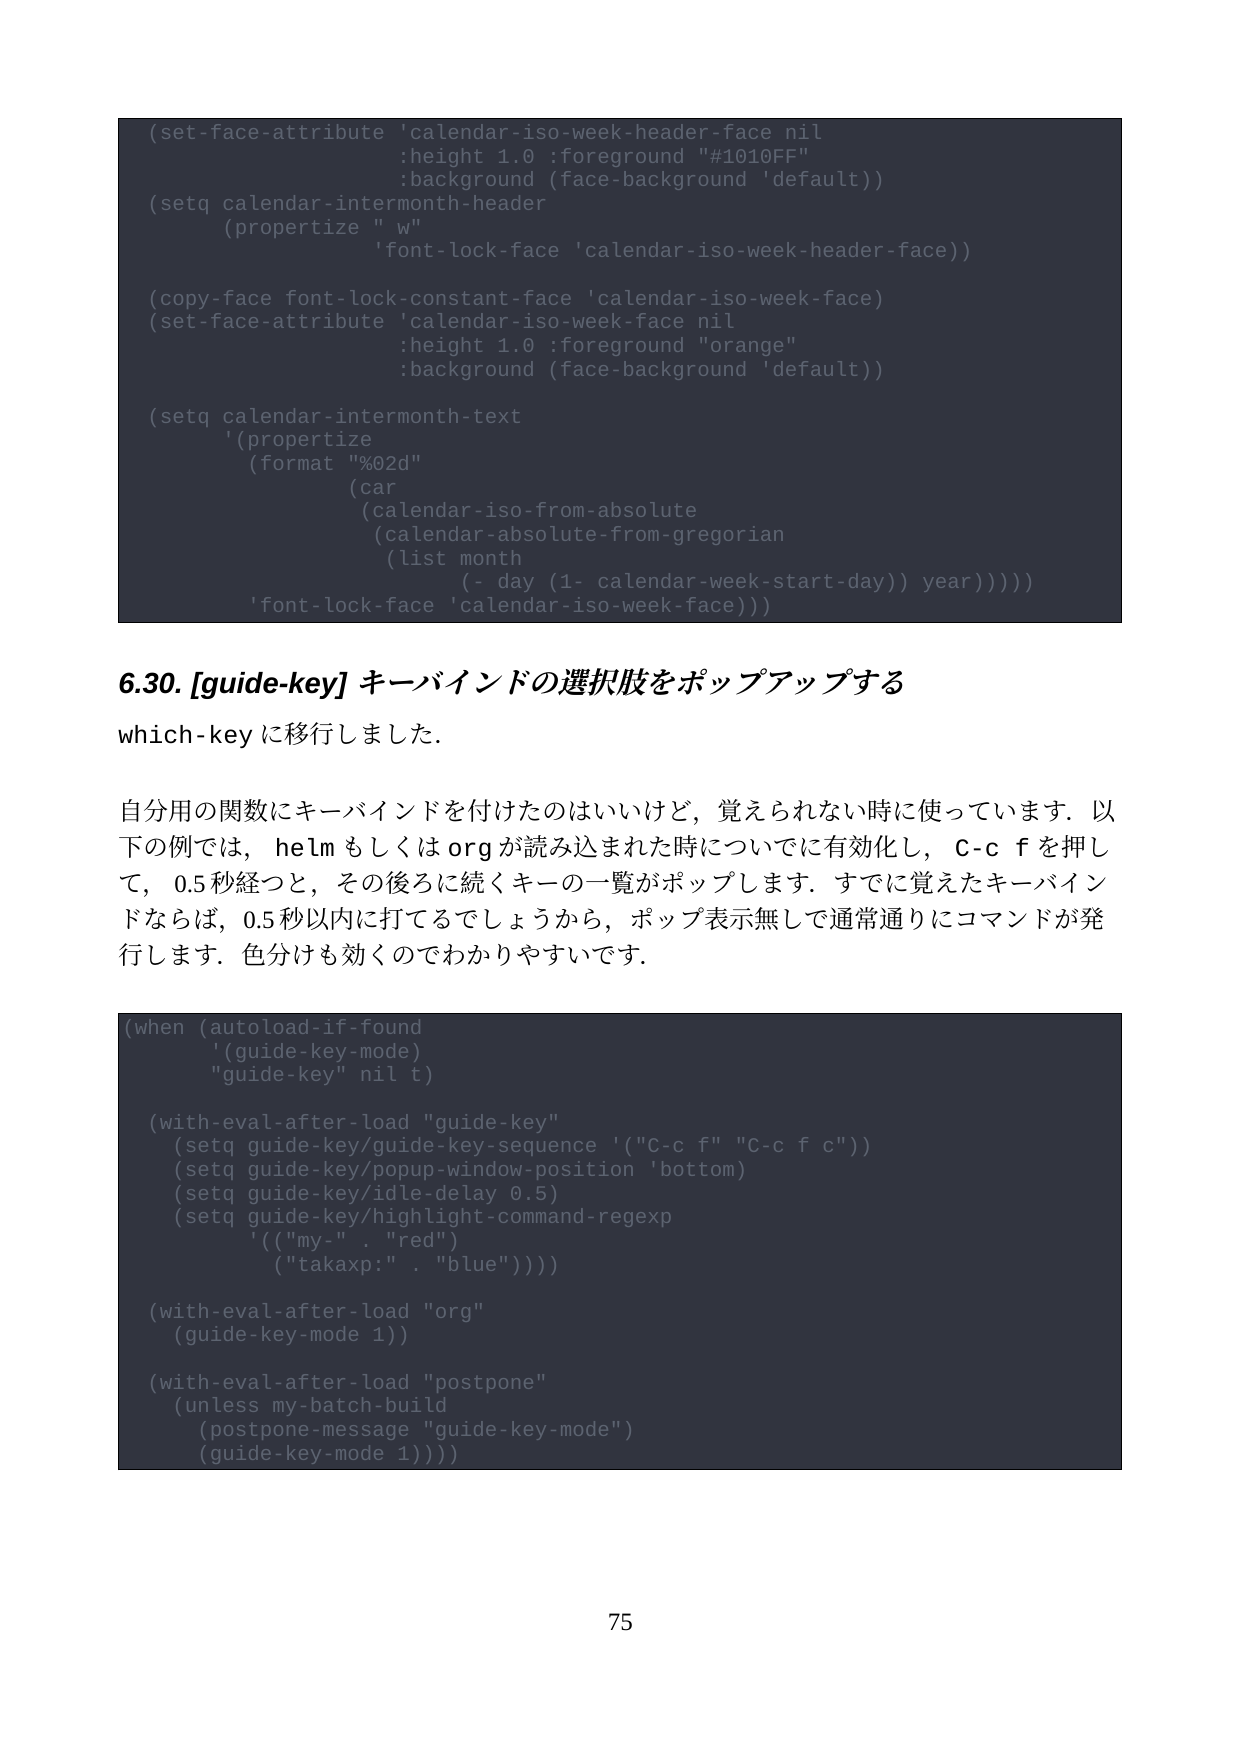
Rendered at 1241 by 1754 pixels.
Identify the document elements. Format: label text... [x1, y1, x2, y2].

text (setq guide-key/guide-key-sequence '("C-c f" "C-c f c")) [119, 1131, 1121, 1155]
text (setq guide-key/highlight-command-regexp [119, 1202, 1121, 1226]
text (unless my-batch-build [119, 1391, 1121, 1415]
text (calendar-absolute-from-gregorian [119, 520, 1121, 544]
text 'font-lock-face 'calendar-iso-week-face))) [119, 591, 1121, 622]
text :height 1.0 :foreground "orange" [119, 331, 1121, 354]
text (setq guide-key/idle-delay 0.5) [119, 1179, 1121, 1202]
text (copy-face font-lock-constant-face 'calendar-iso-week-face) [119, 284, 1121, 307]
text (format "%02d" [119, 449, 1121, 473]
text (propertize " w" [119, 213, 1121, 236]
text (postpone-message "guide-key-mode") [119, 1415, 1121, 1439]
text (setq calendar-intermonth-header [119, 189, 1121, 213]
text (list month [119, 544, 1121, 567]
text (with-eval-after-load "guide-key" [119, 1108, 1121, 1131]
text :background (face-background 'default)) [119, 165, 1121, 189]
text (guide-key-mode 1)) [119, 1321, 1121, 1344]
text :background (face-background 'default)) [119, 354, 1121, 378]
text (when (autoload-if-found [119, 1014, 1121, 1037]
text 'font-lock-face 'calendar-iso-week-header-face)) [119, 236, 1121, 260]
text (set-face-attribute 'calendar-iso-week-header-face nil [119, 119, 1121, 142]
text '(("my-" . "red") [119, 1226, 1121, 1249]
text (- day (1- calendar-week-start-day)) year))))) [119, 567, 1121, 591]
text '(propertize [119, 426, 1121, 449]
text "guide-key" nil t) [119, 1060, 1121, 1084]
text (setq calendar-intermonth-text [119, 402, 1121, 426]
text (car [119, 473, 1121, 496]
subtitle [guide-key] キーバインドの選択肢をポップアップする [118, 660, 1122, 702]
text (with-eval-after-load "org" [119, 1297, 1121, 1321]
text (setq guide-key/popup-window-position 'bottom) [119, 1155, 1121, 1179]
text '(guide-key-mode) [119, 1037, 1121, 1060]
text (guide-key-mode 1)))) [119, 1439, 1121, 1469]
text ("takaxp:" . "blue")))) [119, 1249, 1121, 1273]
text 自分用の関数にキーバインドを付けたのはいいけど，覚えられない時に使っています．以下の例では， helm もしくは org が読み込まれた時についでに有効化し， C-c f を押して， 0.5秒経つと，その後ろに続くキーの一覧がポップします．すでに覚えたキーバインドならば，0.5秒以内に打てるでしょうから，ポップ表示無しで通常通りにコマンドが発行します．色分けも効くのでわかりやすいです． [118, 792, 1122, 1001]
text (calendar-iso-from-absolute [119, 496, 1121, 520]
text which-key に移行しました． [118, 714, 1122, 779]
text :height 1.0 :foreground "#1010FF" [119, 142, 1121, 165]
text (with-eval-after-load "postpone" [119, 1368, 1121, 1391]
text (set-face-attribute 'calendar-iso-week-face nil [119, 307, 1121, 331]
